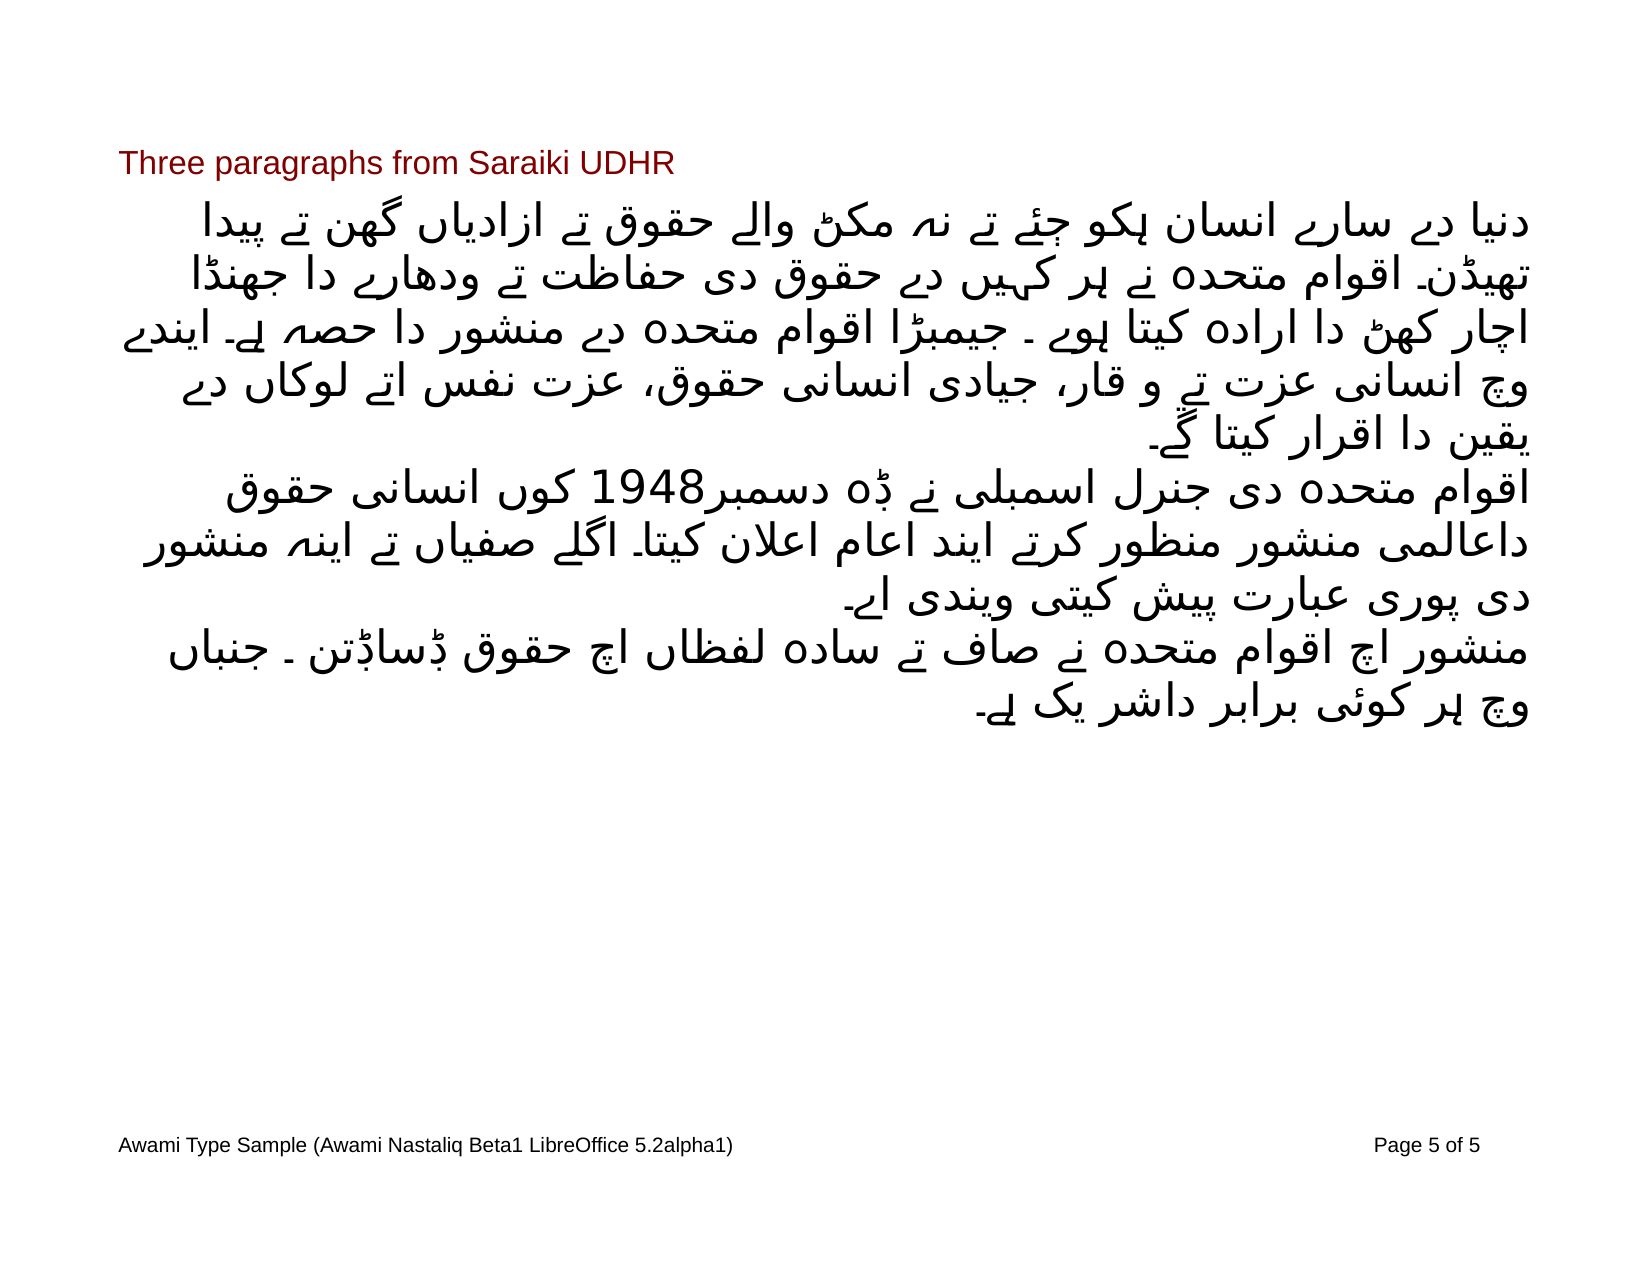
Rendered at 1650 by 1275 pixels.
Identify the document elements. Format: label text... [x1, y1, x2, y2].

text اقوام متحدہ دی جنرل اسمبلی نے ڋہ دسمبر1948 کوں انسانی حقوق داعالمی منشور منظور کرتے ایند اعام اعلان کیتا۔ اگلے صفیاں تے اینہ منشور دی پوری عبارت پیش کیتی ویندی اے۔ [118, 461, 1532, 621]
text دنیا دے سارے انسان ہکو ڄئے تے نہ مکڻ والے حقوق تے ازادیاں گھن تے پیدا تھیڈن۔ اقوام متحدہ نے ہر کہیں دے حقوق دی حفاظت تے ودھارے دا جھنڈا اچار کھڻ دا ارادہ کیتا ہوے ۔ جیمبڑا اقوام متحدہ دے منشور دا حصہ ہے۔ ایندے وچ انسانی عزت تے و قار، جیادی انسانی حقوق، عزت نفس اتے لوکاں دے یقین دا اقرار کیتا ڱے۔ [118, 194, 1532, 461]
subtitle Three paragraphs from Saraiki UDHR [118, 143, 1532, 182]
text منشور اچ اقوام متحدہ نے صاف تے سادہ لفظاں اچ حقوق ڋساڋتن ۔ جنباں وچ ہر کوئی برابر داشر یک ہے۔ [118, 621, 1532, 727]
